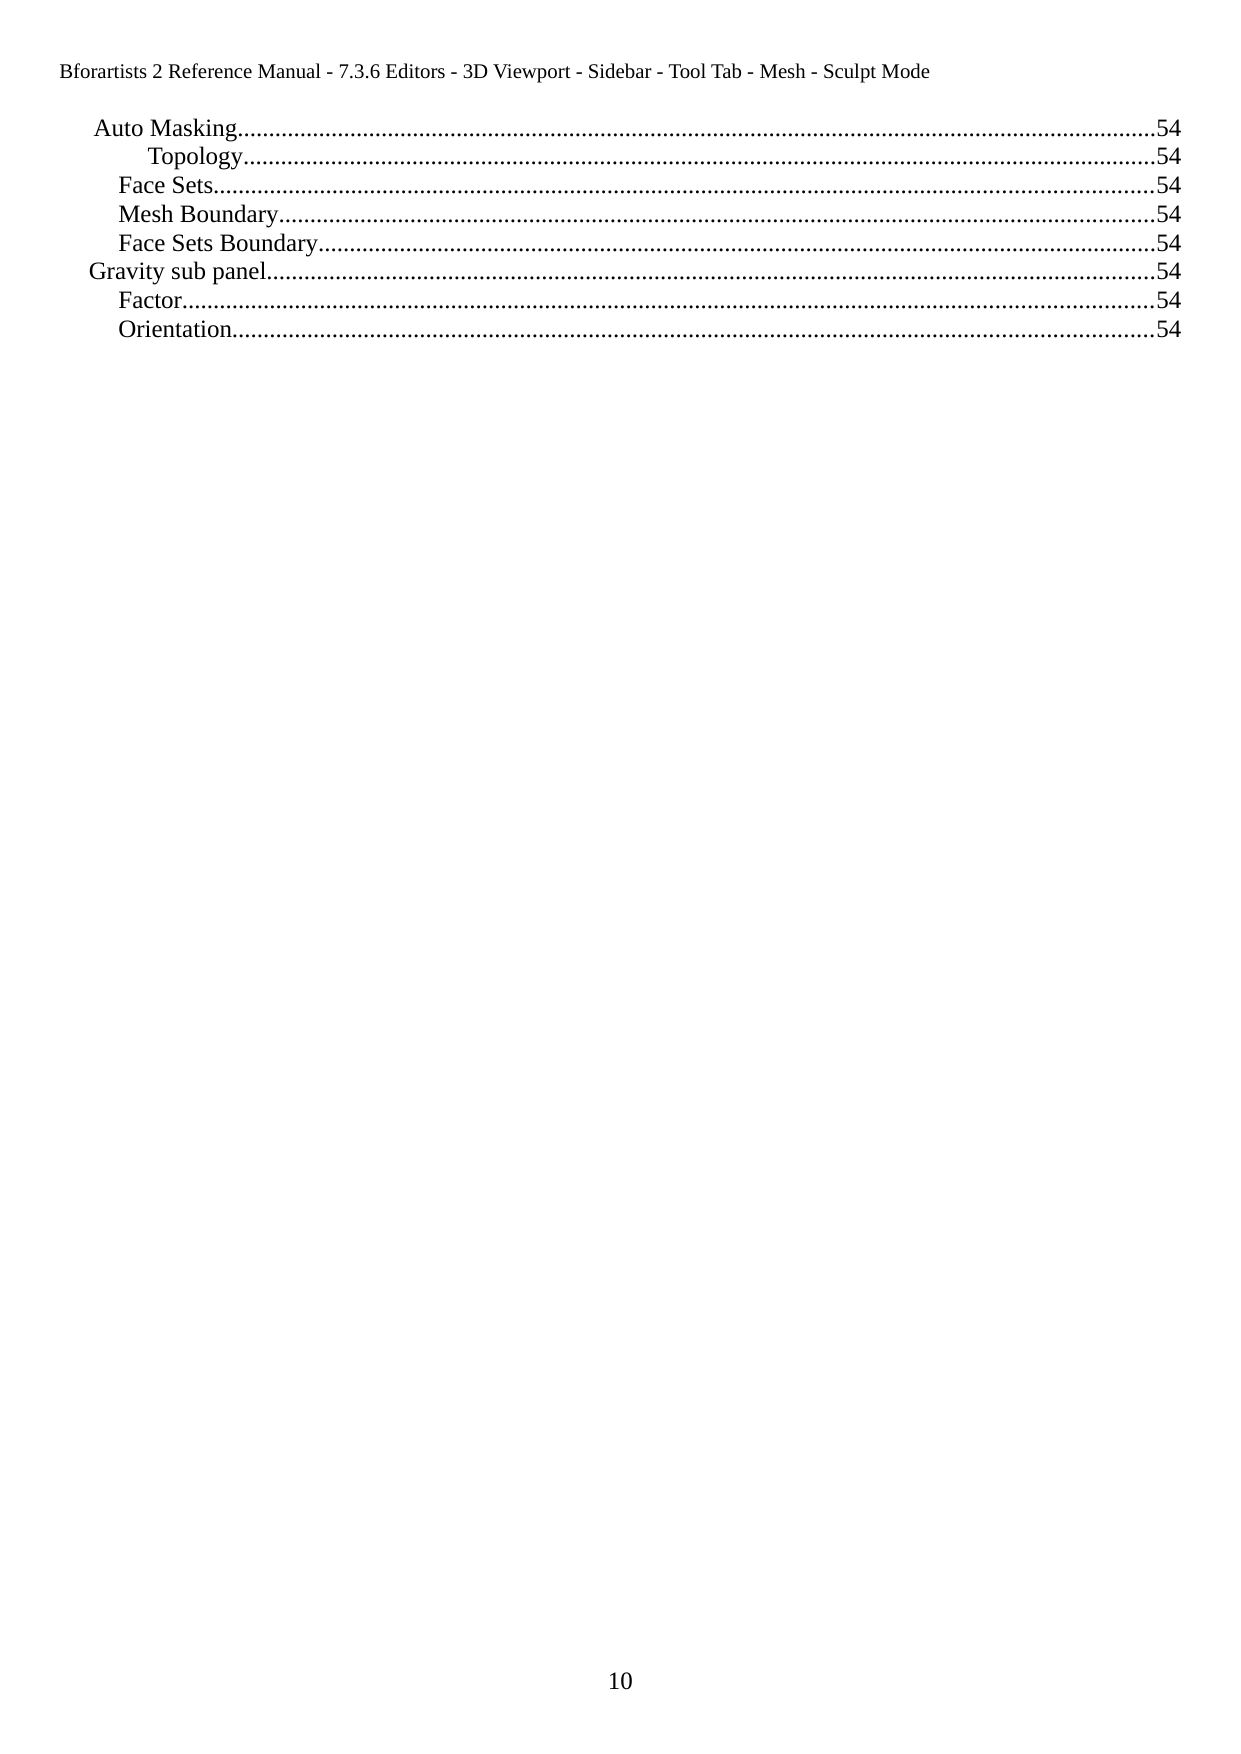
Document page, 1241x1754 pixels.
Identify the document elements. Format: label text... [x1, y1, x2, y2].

text Factor 54 [118, 285, 1181, 314]
text Topology 54 [147, 141, 1181, 170]
text Gravity sub panel 54 [88, 256, 1181, 285]
text Face Sets 54 [118, 170, 1181, 199]
text Face Sets Boundary 54 [118, 228, 1181, 256]
text Orientation 54 [118, 314, 1181, 343]
text Auto Masking 54 [88, 113, 1181, 141]
text Mesh Boundary 54 [118, 199, 1181, 228]
